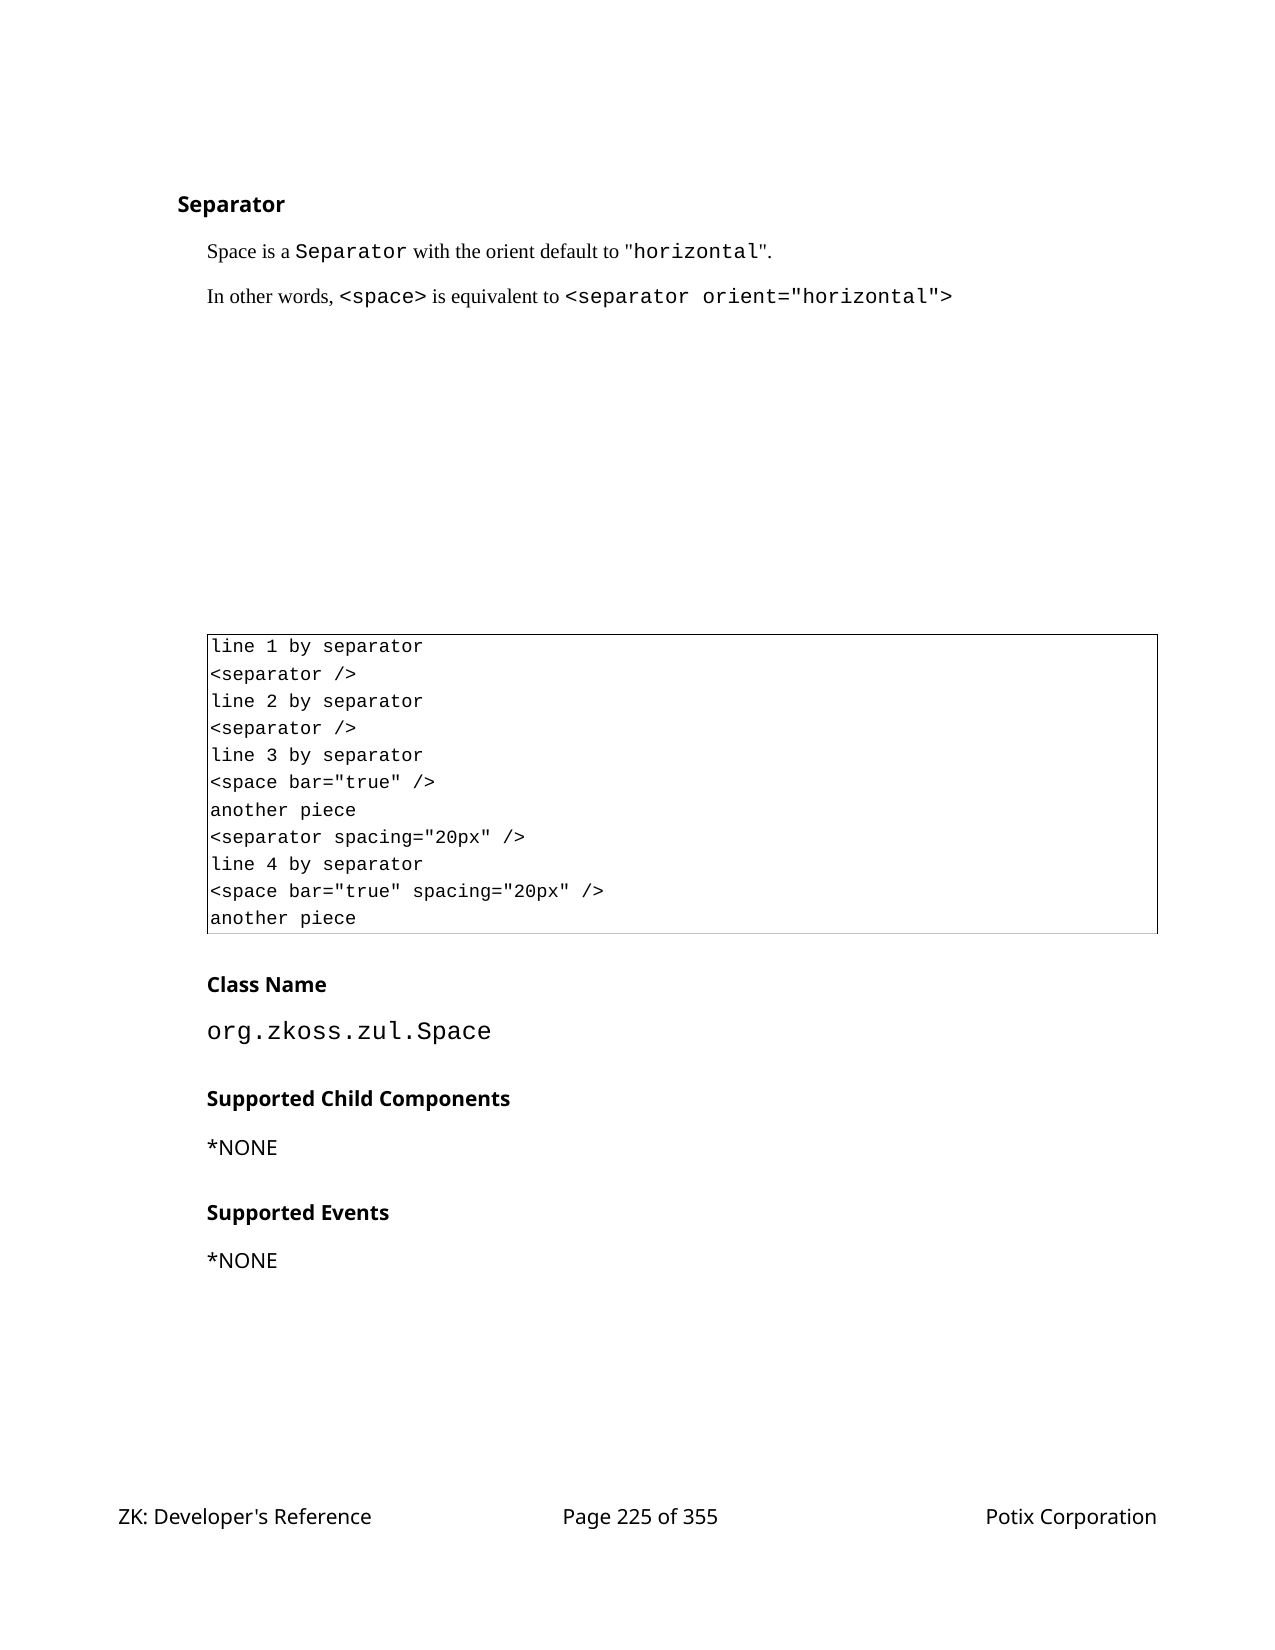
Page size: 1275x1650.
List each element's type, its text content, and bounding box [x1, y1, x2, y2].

subtitle Class Name [207, 970, 1157, 998]
text line 3 by separator [208, 743, 1157, 767]
text another piece [208, 797, 1157, 822]
text line 2 by separator [208, 689, 1157, 713]
text In other words, <space> is equivalent to <separator orient="horizontal"> [207, 285, 1157, 310]
text <separator /> [208, 661, 1157, 686]
text <space bar="true" spacing="20px" /> [208, 879, 1157, 903]
text *NONE [207, 1246, 1157, 1275]
text org.zkoss.zul.Space [207, 1019, 1157, 1047]
text <space bar="true" /> [208, 770, 1157, 794]
subtitle Supported Child Components [207, 1084, 1157, 1112]
text line 1 by separator [208, 635, 1157, 658]
text line 4 by separator [208, 852, 1157, 876]
text <separator spacing="20px" /> [208, 824, 1157, 849]
text another piece [208, 906, 1157, 933]
text *NONE [207, 1133, 1157, 1161]
text <separator /> [208, 716, 1157, 740]
subtitle Separator [177, 189, 1157, 219]
subtitle Supported Events [207, 1198, 1157, 1226]
text Space is a Separator with the orient default to "horizontal". [207, 239, 1157, 264]
